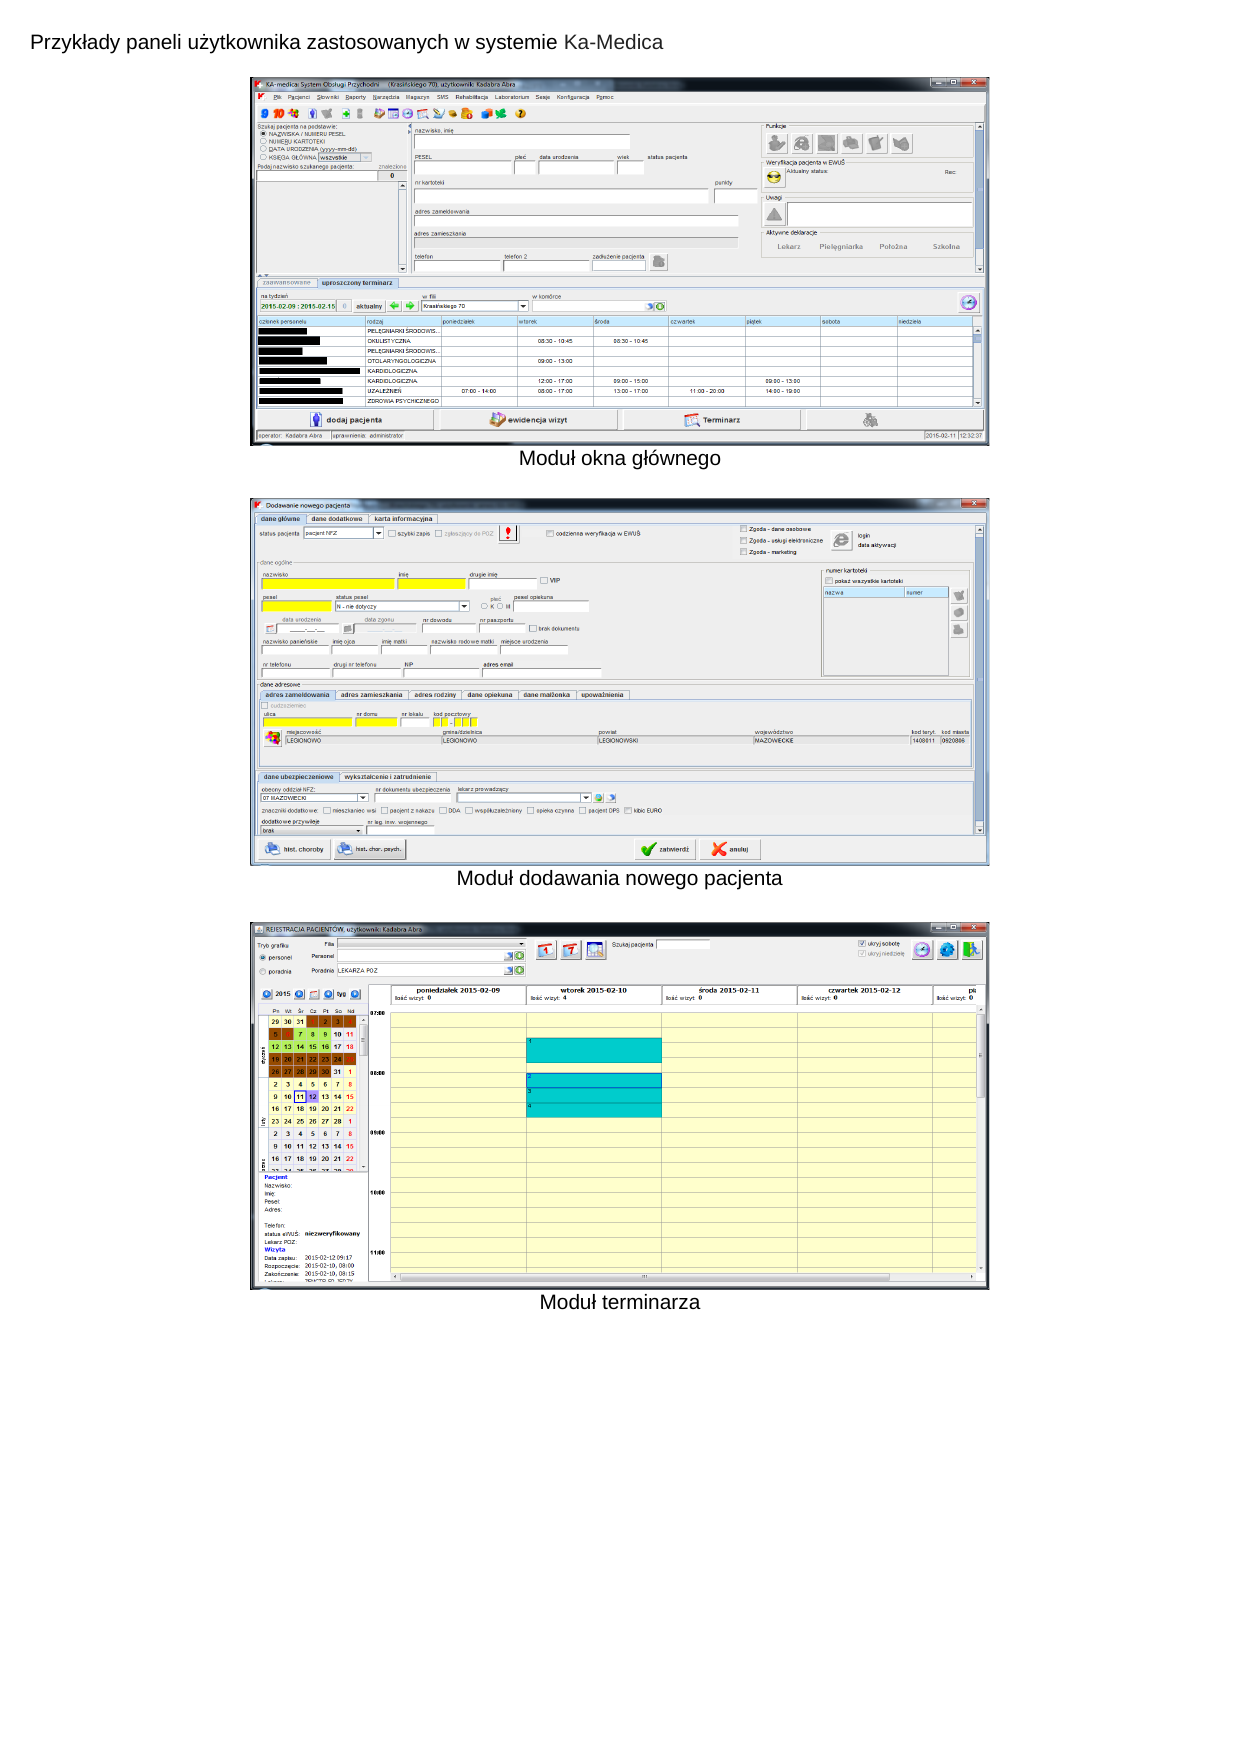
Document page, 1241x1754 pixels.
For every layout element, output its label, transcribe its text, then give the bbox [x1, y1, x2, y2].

table_header [990, 78, 1209, 445]
picture [250, 77, 990, 446]
table_header [30, 923, 250, 1290]
table_header [30, 78, 250, 445]
table_header [990, 498, 1209, 865]
table_cell Moduł dodawania nowego pacjenta [30, 865, 1209, 894]
picture [250, 498, 990, 866]
picture [250, 922, 990, 1290]
table_cell Moduł okna głównego [30, 445, 1209, 469]
table_header [30, 498, 250, 865]
text Przykłady paneli użytkownika zastosowanych w systemie Ka-Medica [30, 30, 1211, 54]
table_cell Moduł terminarza [30, 1290, 1209, 1317]
table_header [990, 923, 1209, 1290]
